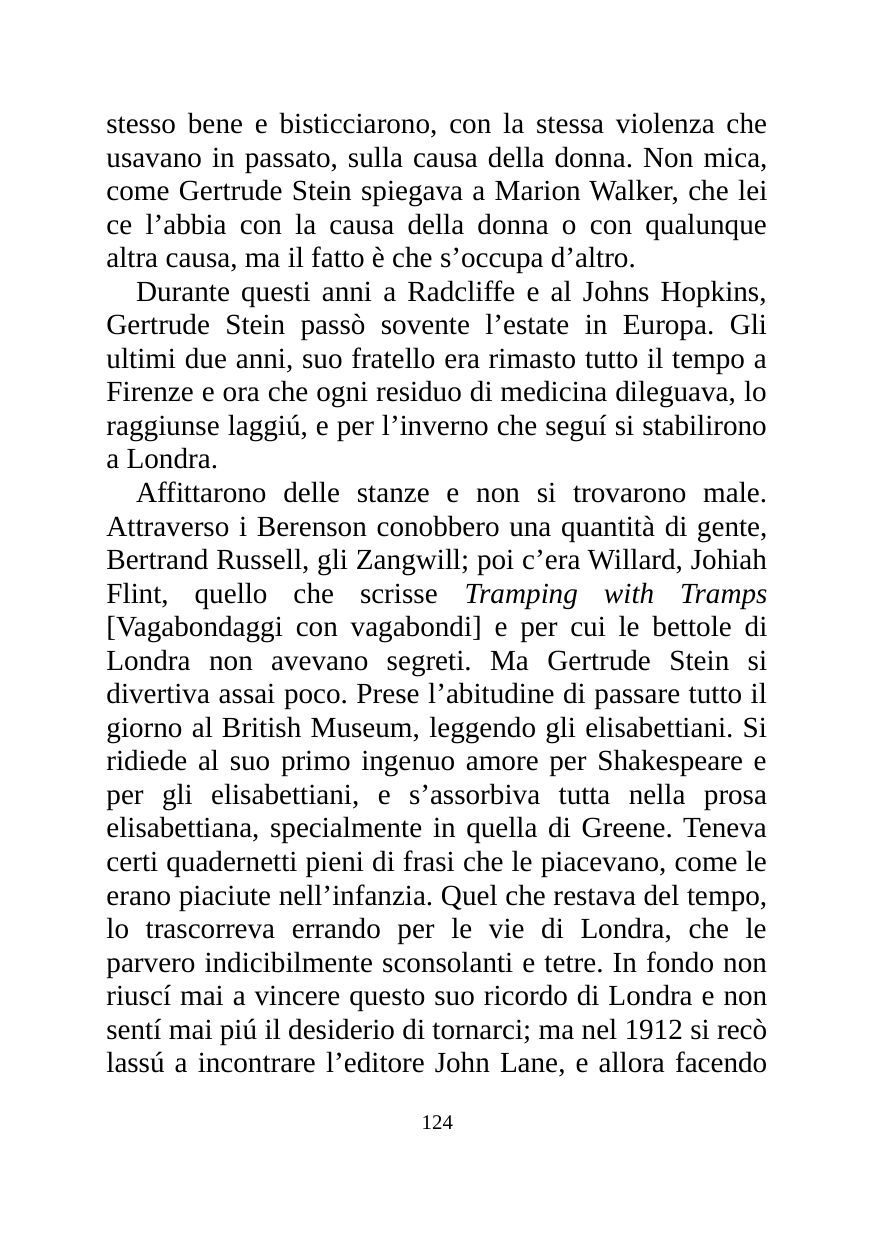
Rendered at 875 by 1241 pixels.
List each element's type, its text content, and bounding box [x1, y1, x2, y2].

text Durante questi anni a Radcliffe e al Johns Hopkins, Gertrude Stein passò sovente l’estate in Europa. Gli ultimi due anni, suo fratello era rimasto tutto il tempo a Firenze e ora che ogni residuo di medicina dileguava, lo raggiunse laggiú, e per l’inverno che seguí si stabilirono a Londra. [106, 274, 768, 475]
text Affittarono delle stanze e non si trovarono male. Attraverso i Berenson conobbero una quantità di gente, Bertrand Russell, gli Zangwill; poi c’era Willard, Johiah Flint, quello che scrisse Tramping with Tramps [Vagabondaggi con vagabondi] e per cui le bettole di Londra non avevano segreti. Ma Gertrude Stein si divertiva assai poco. Prese l’abitudine di passare tutto il giorno al British Museum, leggendo gli elisabettiani. Si ridiede al suo primo ingenuo amore per Shakespeare e per gli elisabettiani, e s’assorbiva tutta nella prosa elisabettiana, specialmente in quella di Greene. Teneva certi quadernetti pieni di frasi che le piacevano, come le erano piaciute nell’infanzia. Quel che restava del tempo, lo trascorreva errando per le vie di Londra, che le parvero indicibilmente sconsolanti e tetre. In fondo non riuscí mai a vincere questo suo ricordo di Londra e non sentí mai piú il desiderio di tornarci; ma nel 1912 si recò lassú a incontrare l’editore John Lane, e allora facendo [106, 475, 768, 1079]
text stesso bene e bisticciarono, con la stessa violenza che usavano in passato, sulla causa della donna. Non mica, come Gertrude Stein spiegava a Marion Walker, che lei ce l’abbia con la causa della donna o con qualunque altra causa, ma il fatto è che s’occupa d’altro. [106, 106, 768, 274]
